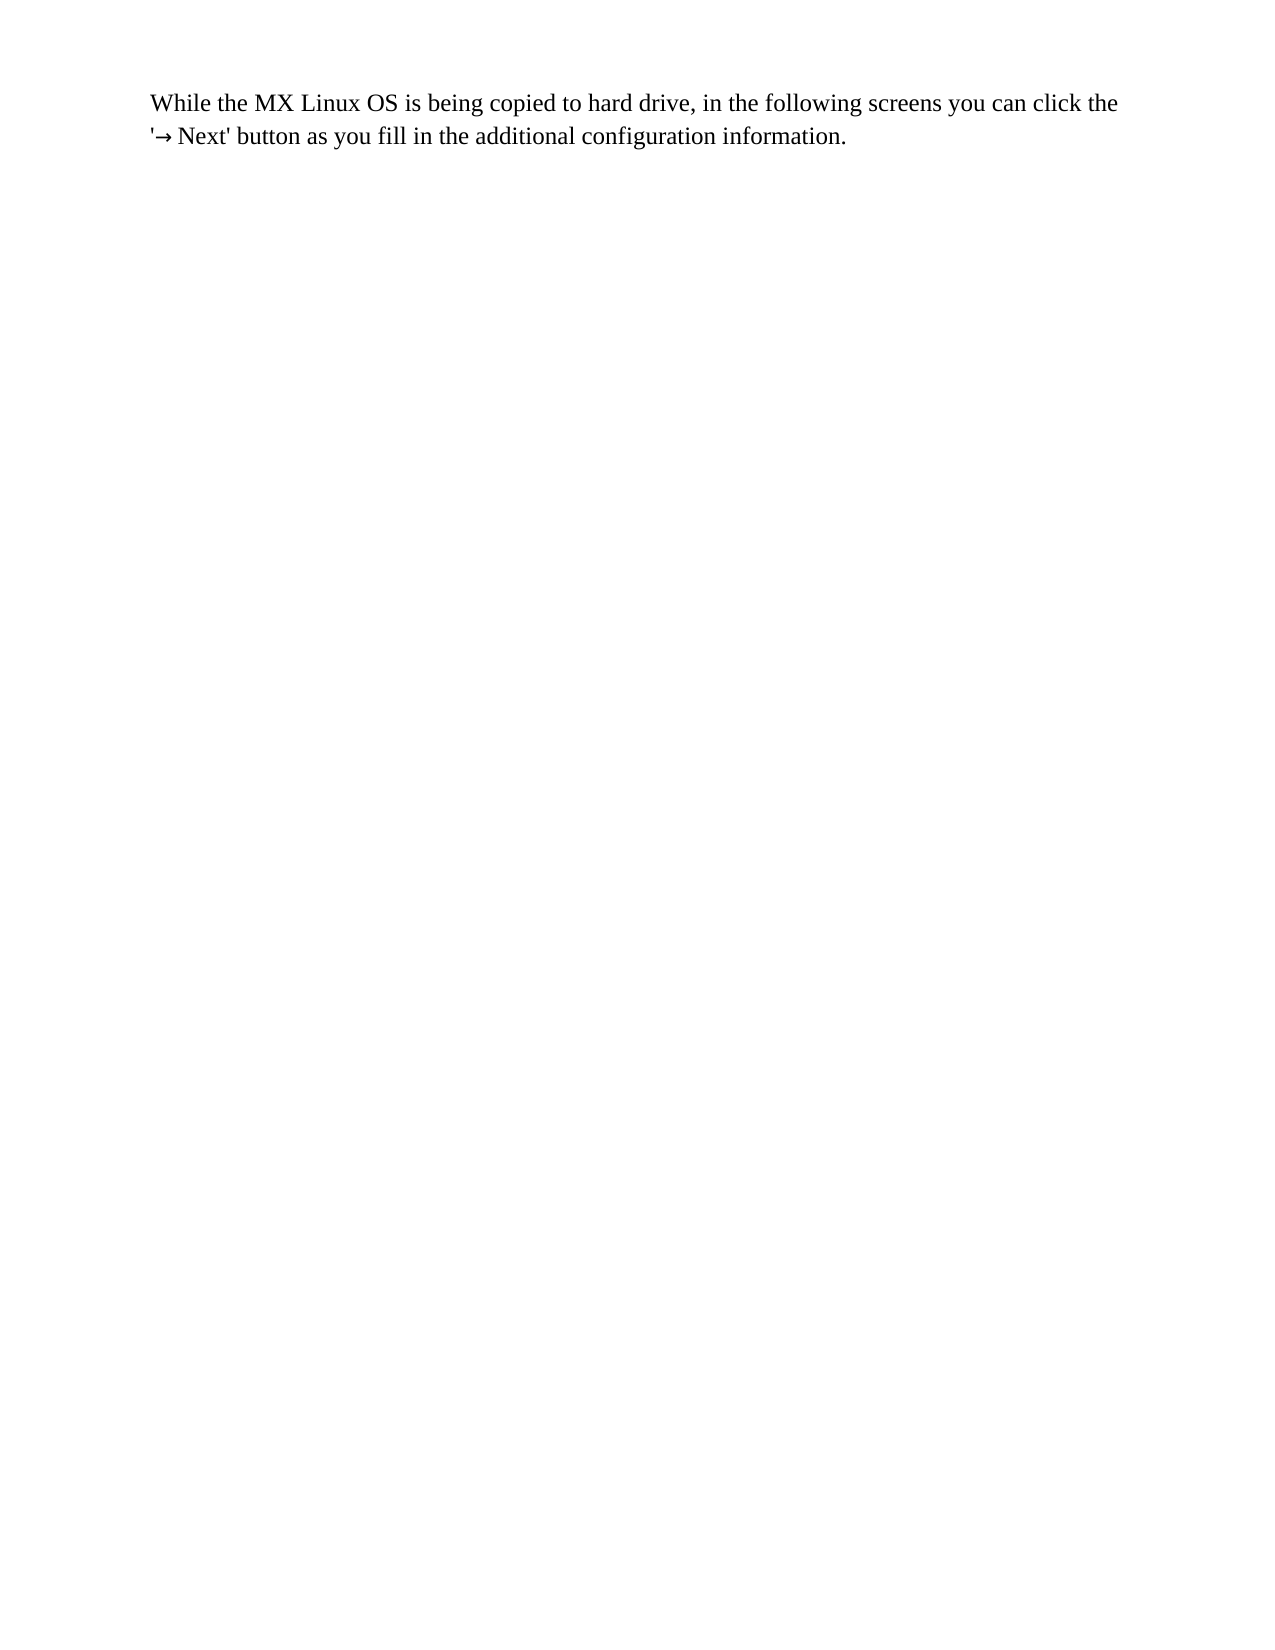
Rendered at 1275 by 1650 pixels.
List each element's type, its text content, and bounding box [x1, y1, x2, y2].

text While the MX Linux OS is being copied to hard drive, in the following screens you can click the '→ Next' button as you fill in the additional configuration information. [150, 88, 1125, 150]
